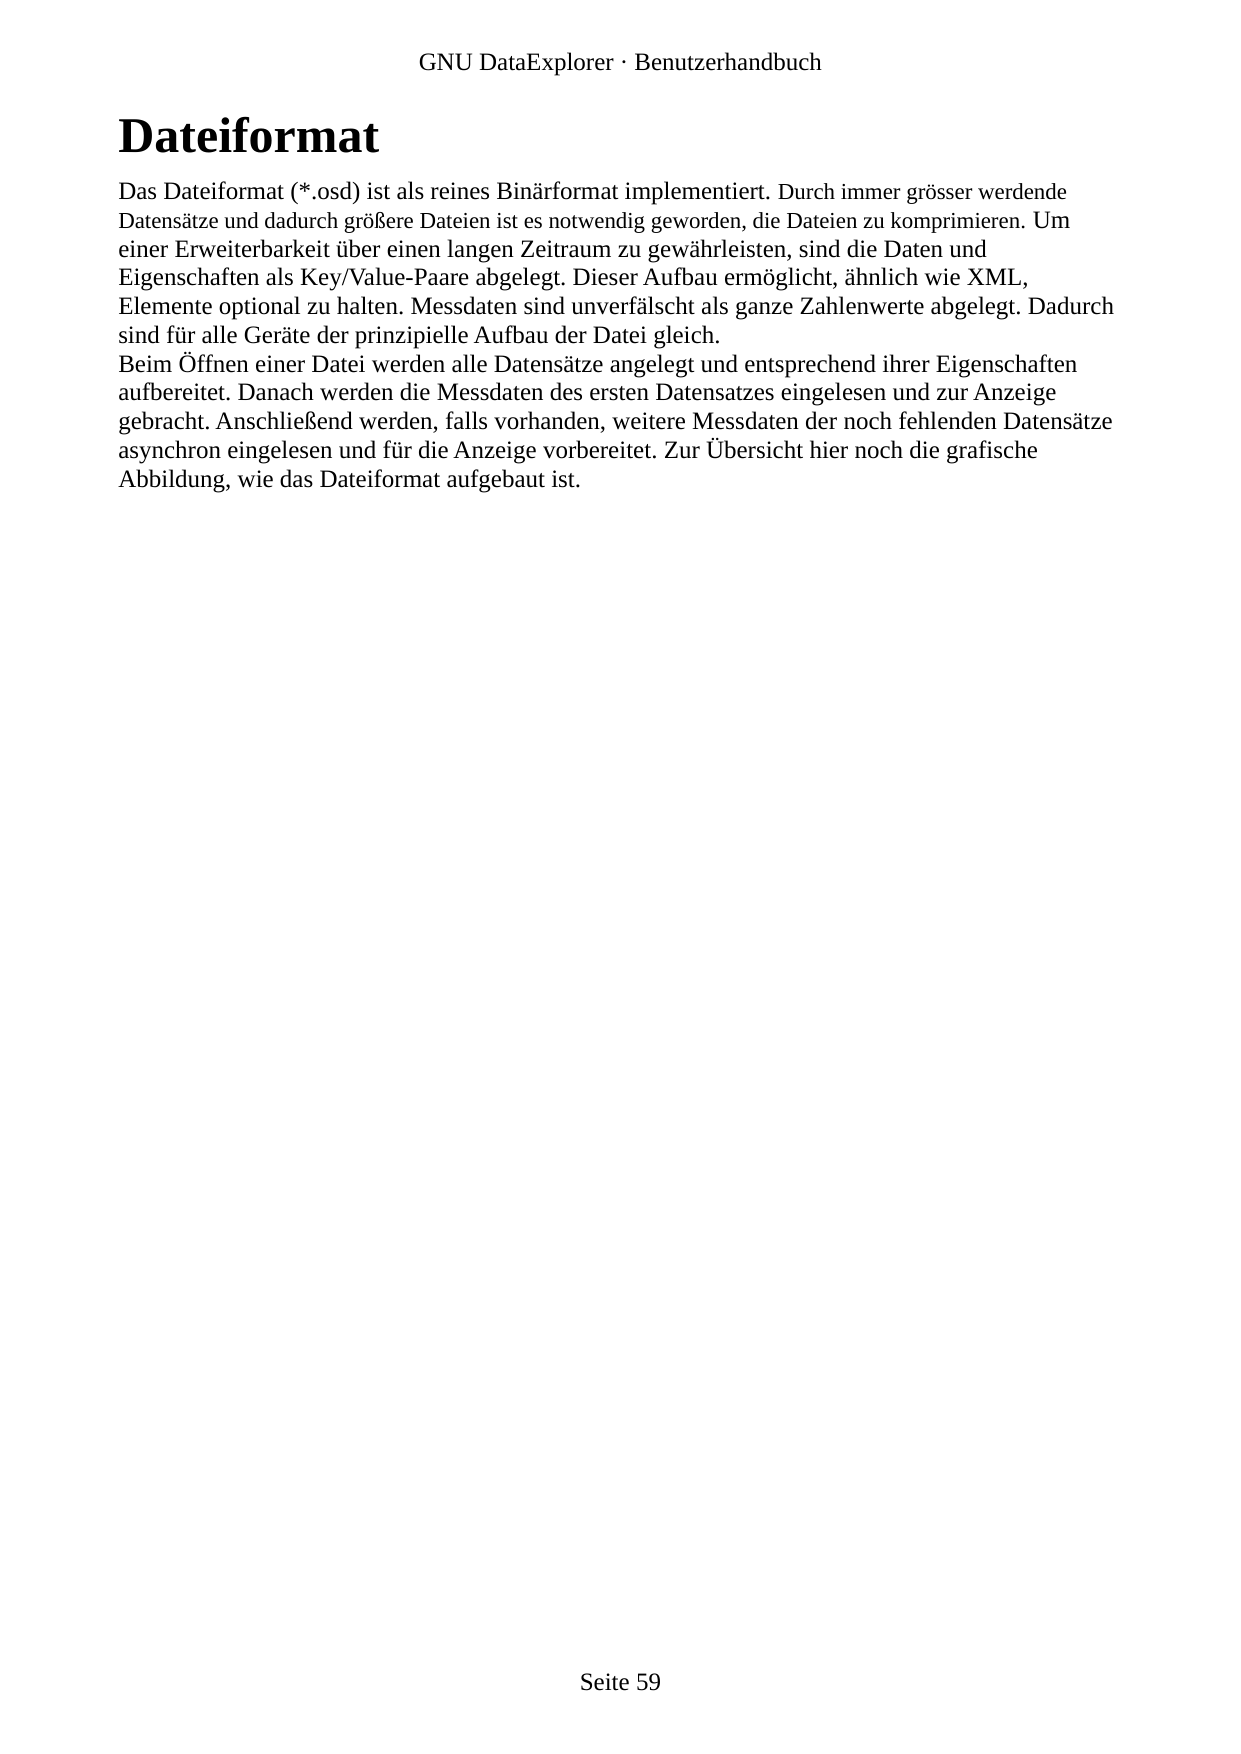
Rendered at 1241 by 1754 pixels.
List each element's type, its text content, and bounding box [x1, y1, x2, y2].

subtitle Dateiformat [118, 106, 1122, 164]
text Das Dateiformat (*.osd) ist als reines Binärformat implementiert. Durch immer grösser werdende Datensätze und dadurch größere Dateien ist es notwendig geworden, die Dateien zu komprimieren. Um einer Erweiterbarkeit über einen langen Zeitraum zu gewährleisten, sind die Daten und Eigenschaften als Key/Value-Paare abgelegt. Dieser Aufbau ermöglicht, ähnlich wie XML, Elemente optional zu halten. Messdaten sind unverfälscht als ganze Zahlenwerte abgelegt. Dadurch sind für alle Geräte der prinzipielle Aufbau der Datei gleich. Beim Öffnen einer Datei werden alle Datensätze angelegt und entsprechend ihrer Eigenschaften aufbereitet. Danach werden die Messdaten des ersten Datensatzes eingelesen und zur Anzeige gebracht. Anschließend werden, falls vorhanden, weitere Messdaten der noch fehlenden Datensätze asynchron eingelesen und für die Anzeige vorbereitet. Zur Übersicht hier noch die grafische Abbildung, wie das Dateiformat aufgebaut ist. [118, 176, 1122, 492]
